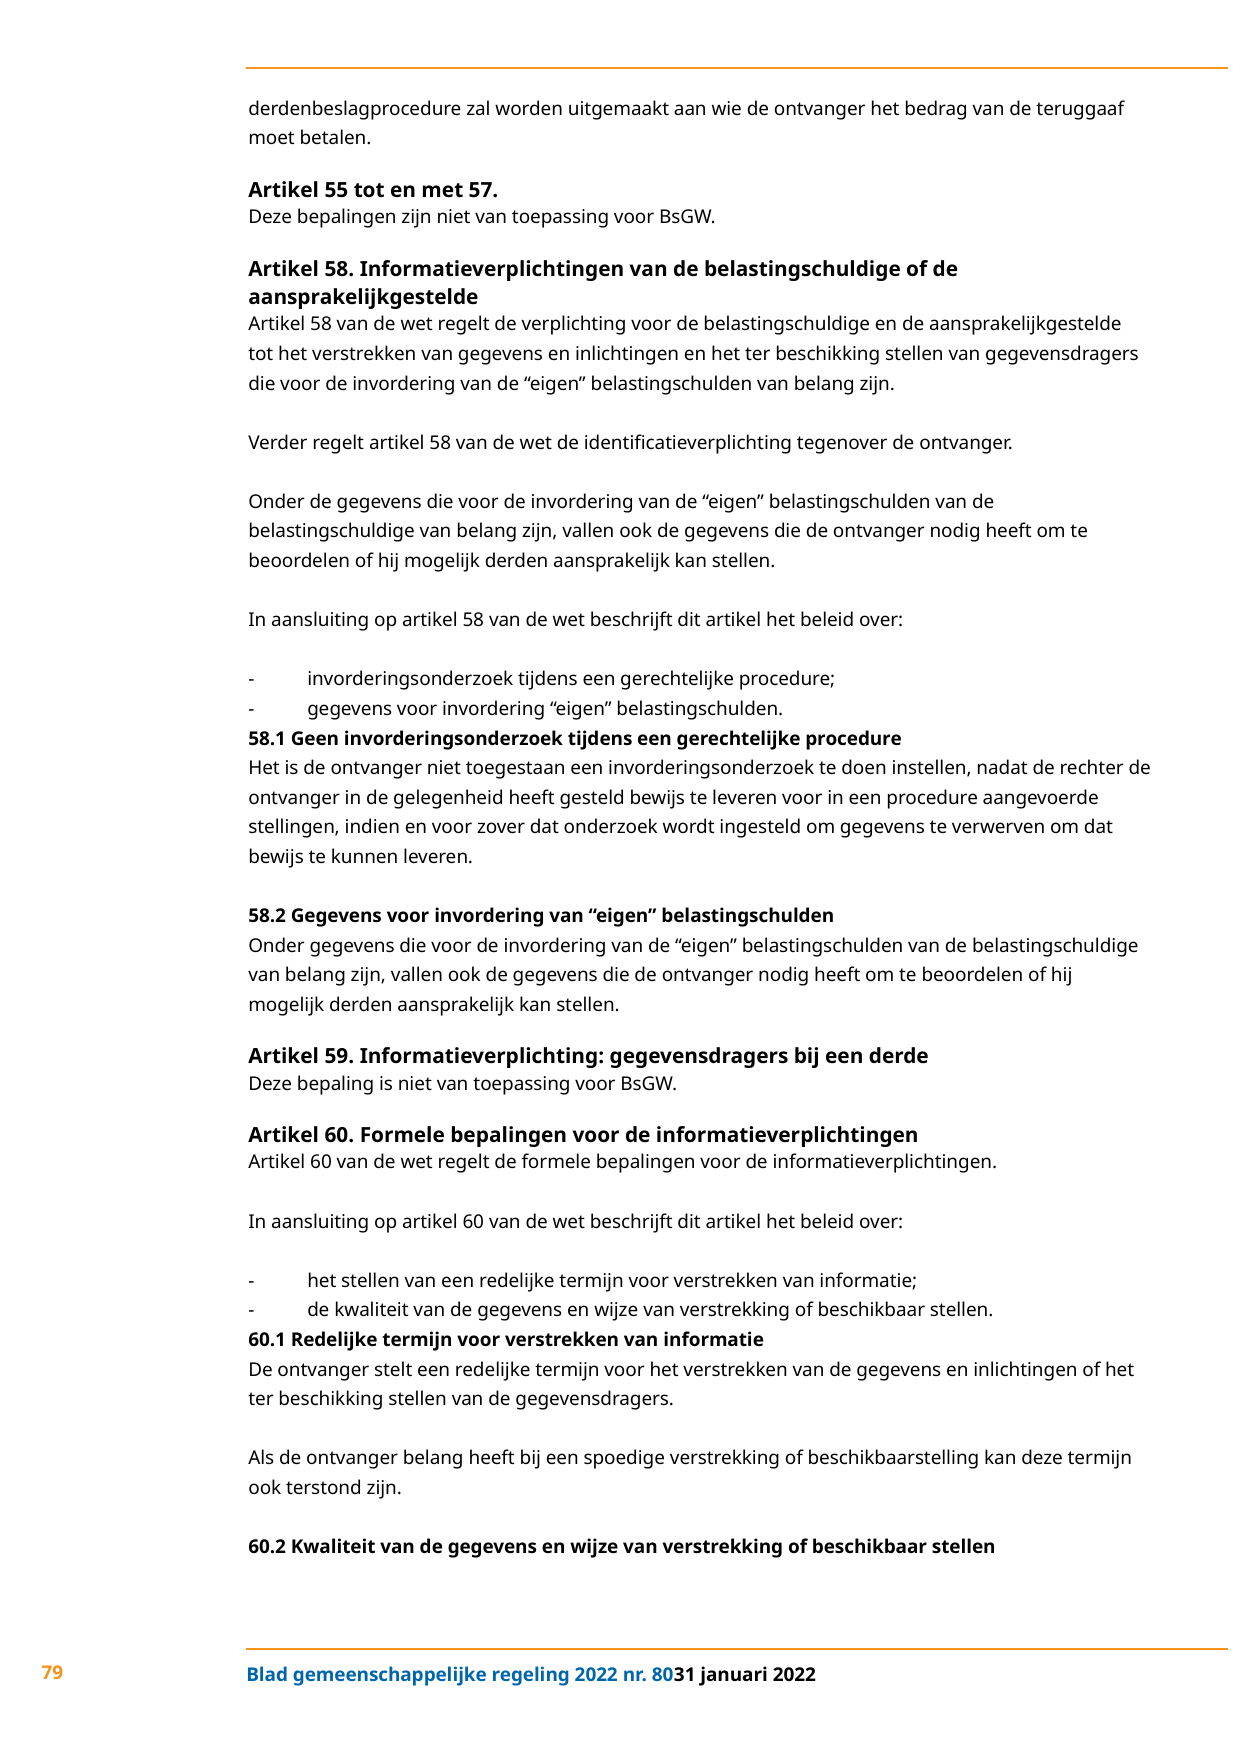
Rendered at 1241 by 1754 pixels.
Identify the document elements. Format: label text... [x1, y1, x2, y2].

list het stellen van een redelijke termijn voor verstrekken van informatie; [248, 1267, 1152, 1293]
text Artikel 60. Formele bepalingen voor de informatieverplichtingen [248, 1120, 1152, 1149]
text In aansluiting op artikel 58 van de wet beschrijft dit artikel het beleid over: [248, 606, 1152, 632]
list invorderingsonderzoek tijdens een gerechtelijke procedure; [248, 666, 1152, 691]
text Artikel 58 van de wet regelt de verplichting voor de belastingschuldige en de aansprakelijkgestelde tot het verstrekken van gegevens en inlichtingen en het ter beschikking stellen van gegevensdragers die voor de invordering van de “eigen” belastingschulden van belang zijn. [248, 311, 1152, 395]
text 60.1 Redelijke termijn voor verstrekken van informatie [248, 1326, 1152, 1352]
text Artikel 58. Informatieverplichtingen van de belastingschuldige of de aansprakelijkgestelde [248, 254, 1152, 311]
text Onder gegevens die voor de invordering van de “eigen” belastingschulden van de belastingschuldige van belang zijn, vallen ook de gegevens die de ontvanger nodig heeft om te beoordelen of hij mogelijk derden aansprakelijk kan stellen. [248, 932, 1152, 1017]
text Artikel 55 tot en met 57. [248, 175, 1152, 203]
list gegevens voor invordering “eigen” belastingschulden. [248, 695, 1152, 721]
text 60.2 Kwaliteit van de gegevens en wijze van verstrekking of beschikbaar stellen [248, 1533, 1152, 1559]
text Als de ontvanger belang heeft bij een spoedige verstrekking of beschikbaarstelling kan deze termijn ook terstond zijn. [248, 1444, 1152, 1500]
text Deze bepaling is niet van toepassing voor BsGW. [248, 1070, 1152, 1096]
text In aansluiting op artikel 60 van de wet beschrijft dit artikel het beleid over: [248, 1208, 1152, 1233]
text Artikel 59. Informatieverplichting: gegevensdragers bij een derde [248, 1041, 1152, 1070]
text 58.1 Geen invorderingsonderzoek tijdens een gerechtelijke procedure [248, 725, 1152, 750]
picture [41, 47, 231, 172]
text De ontvanger stelt een redelijke termijn voor het verstrekken van de gegevens en inlichtingen of het ter beschikking stellen van de gegevensdragers. [248, 1356, 1152, 1411]
text Onder de gegevens die voor de invordering van de “eigen” belastingschulden van de belastingschuldige van belang zijn, vallen ook de gegevens die de ontvanger nodig heeft om te beoordelen of hij mogelijk derden aansprakelijk kan stellen. [248, 488, 1152, 573]
text Het is de ontvanger niet toegestaan een invorderingsonderzoek te doen instellen, nadat de rechter de ontvanger in de gelegenheid heeft gesteld bewijs te leveren voor in een procedure aangevoerde stellingen, indien en voor zover dat onderzoek wordt ingesteld om gegevens te verwerven om dat bewijs te kunnen leveren. [248, 754, 1152, 869]
text derdenbeslagprocedure zal worden uitgemaakt aan wie de ontvanger het bedrag van de teruggaaf moet betalen. [248, 95, 1152, 150]
text 58.2 Gegevens voor invordering van “eigen” belastingschulden [248, 902, 1152, 928]
text Verder regelt artikel 58 van de wet de identificatieverplichting tegenover de ontvanger. [248, 429, 1152, 454]
list de kwaliteit van de gegevens en wijze van verstrekking of beschikbaar stellen. [248, 1297, 1152, 1322]
text Deze bepalingen zijn niet van toepassing voor BsGW. [248, 203, 1152, 229]
text Artikel 60 van de wet regelt de formele bepalingen voor de informatieverplichtingen. [248, 1149, 1152, 1174]
